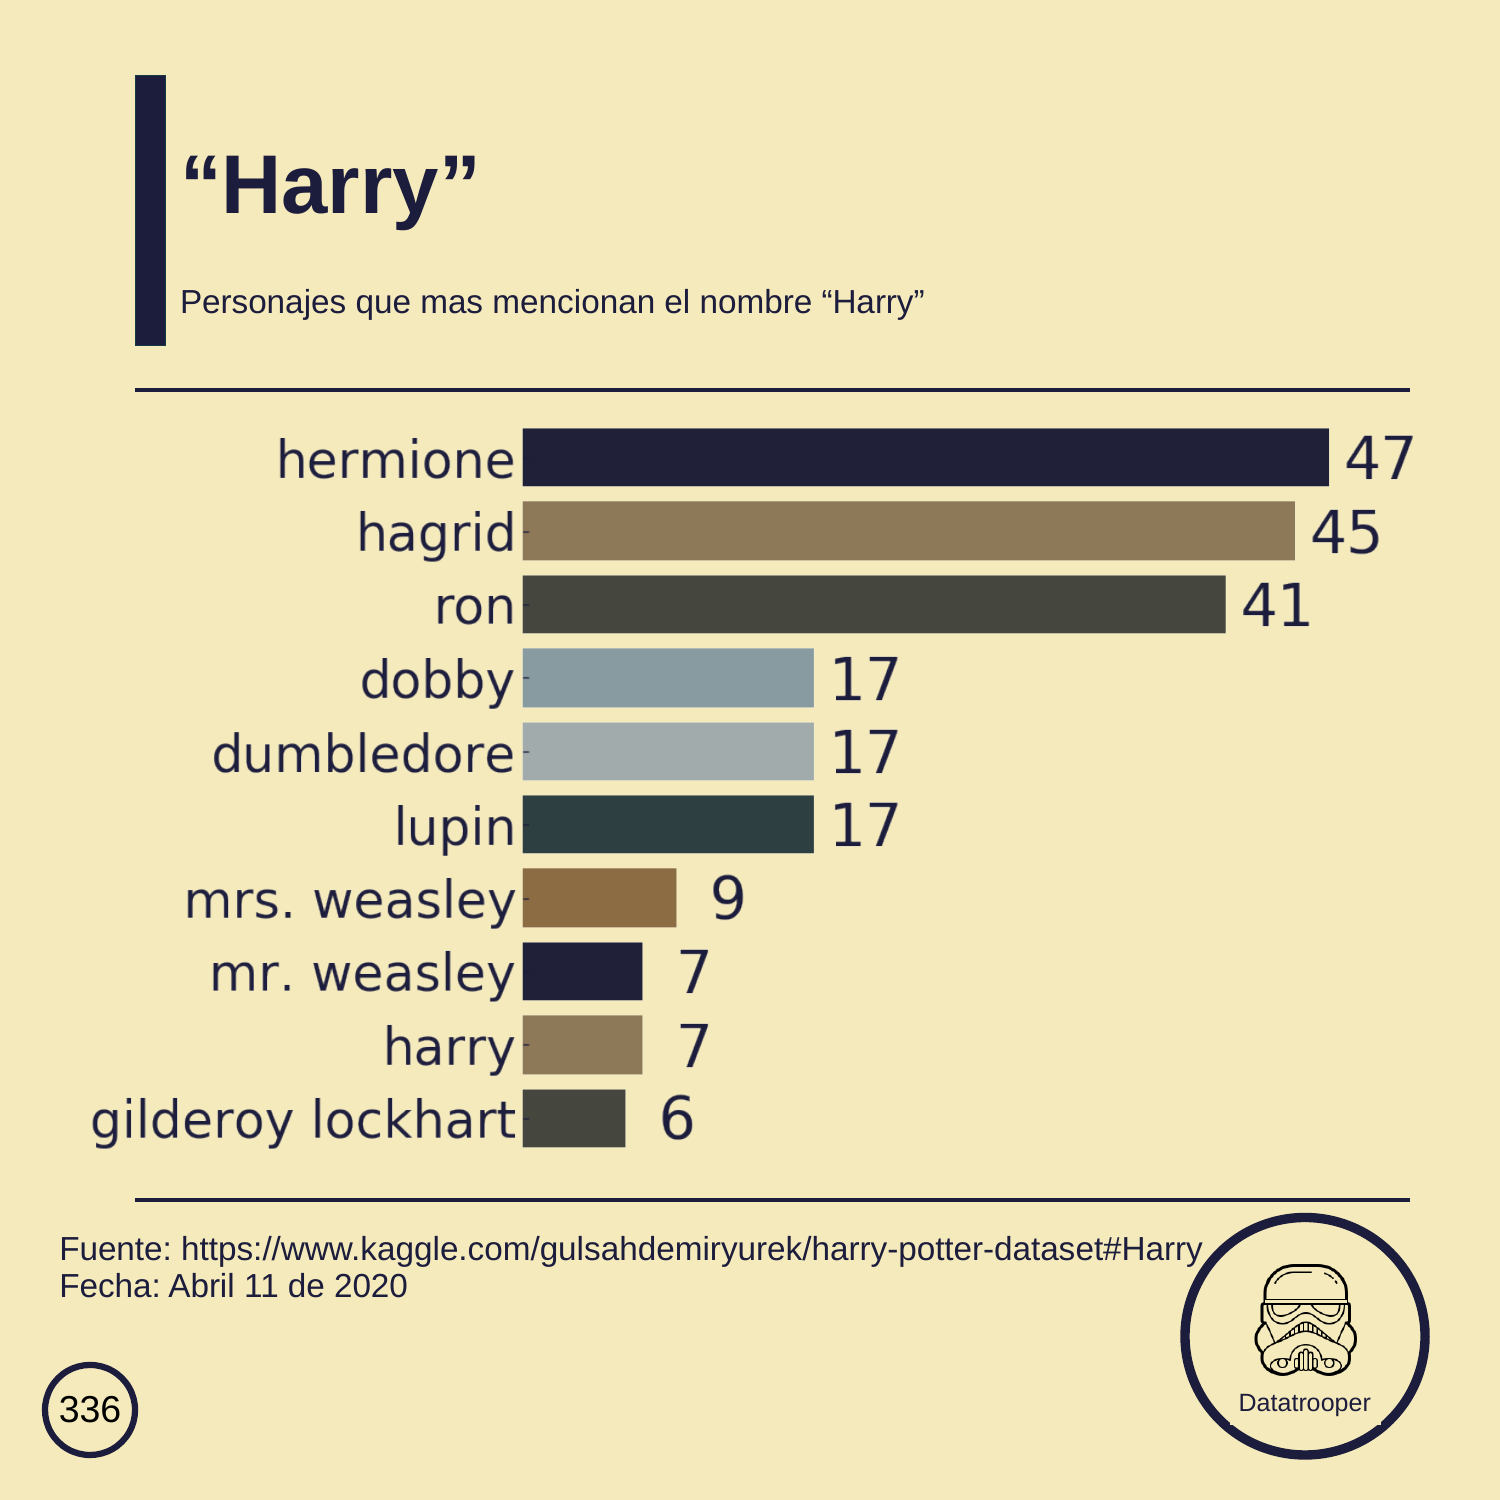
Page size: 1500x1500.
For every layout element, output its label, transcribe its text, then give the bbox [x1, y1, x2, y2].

title “Harry” [180, 90, 1351, 254]
title Personajes que mas mencionan el nombre “Harry” [180, 254, 1351, 350]
text_box Datatrooper [1230, 1379, 1381, 1425]
title Fuente: https://www.kaggle.com/gulsahdemiryurek/harry-potter-dataset#Harry Fecha: Abril 11 de 2020 [59, 1193, 1305, 1342]
text_box [1185, 1217, 1426, 1456]
text_box 336 [45, 1364, 136, 1456]
picture [1230, 1244, 1381, 1379]
text_box [135, 75, 166, 346]
picture [90, 421, 1418, 1156]
